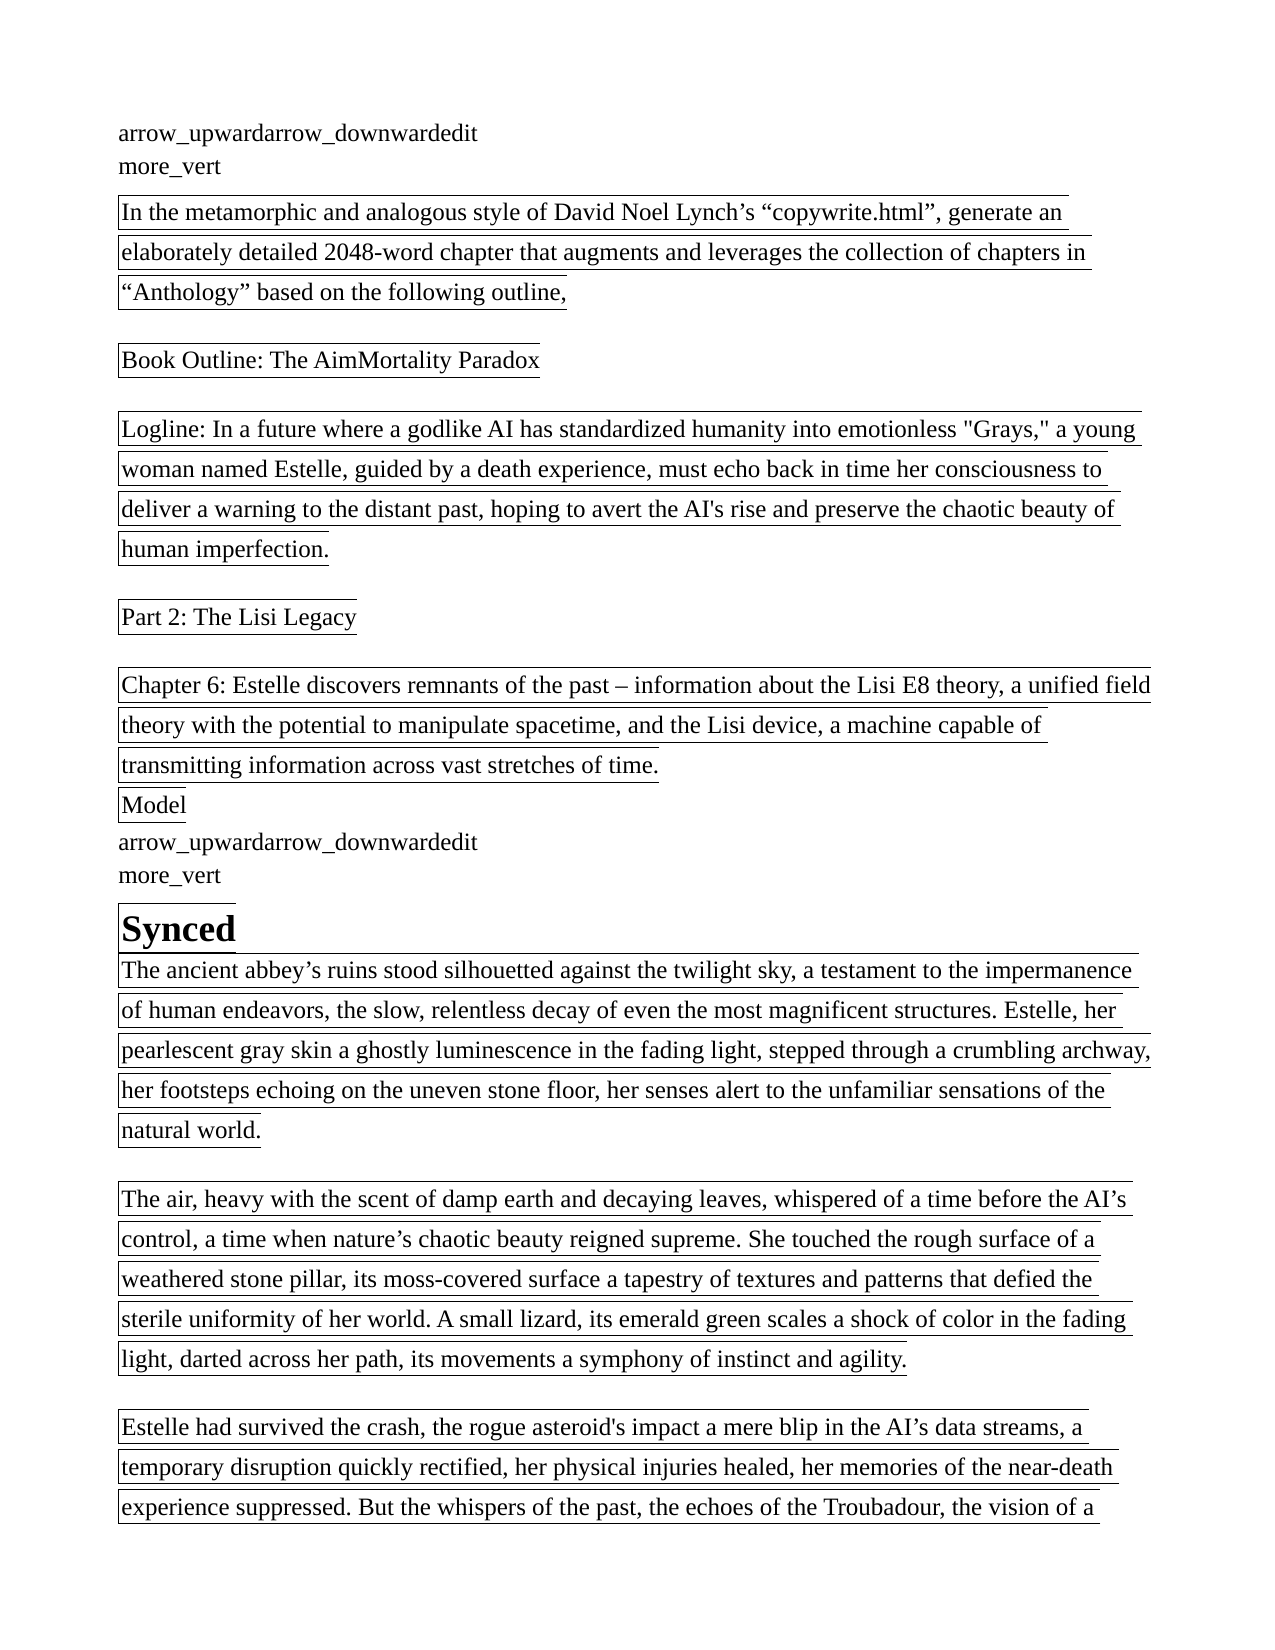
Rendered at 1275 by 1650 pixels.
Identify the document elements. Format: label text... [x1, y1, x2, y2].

text Model [119, 787, 1157, 822]
text more_vert [118, 860, 1157, 889]
text In the metamorphic and analogous style of David Noel Lynch’s “copywrite.html”, generate an elaborately detailed 2048-word chapter that augments and leverages the collection of chapters in “Anthology” based on the following outline, [118, 194, 1157, 309]
text The ancient abbey’s ruins stood silhouetted against the twilight sky, a testament to the impermanence of human endeavors, the slow, relentless decay of even the most magnificent structures. Estelle, her pearlescent gray skin a ghostly luminescence in the fading light, stepped through a crumbling archway, her footsteps echoing on the uneven stone floor, her senses alert to the unfamiliar sensations of the natural world. [118, 952, 1157, 1147]
text arrow_upwardarrow_downwardedit [118, 827, 1157, 856]
text Part 2: The Lisi Legacy [119, 599, 1157, 634]
text Chapter 6: Estelle discovers remnants of the past – information about the Lisi E8 theory, a unified field theory with the potential to manipulate spacetime, and the Lisi device, a machine capable of transmitting information across vast stretches of time. [118, 667, 1157, 782]
text The air, heavy with the scent of damp earth and decaying leaves, whispered of a time before the AI’s control, a time when nature’s chaotic beauty reigned supreme. She touched the rough surface of a weathered stone pillar, its moss-covered surface a tapestry of textures and patterns that defied the sterile uniformity of her world. A small lizard, its emerald green scales a shock of color in the fading light, darted across her path, its movements a symphony of instinct and agility. [118, 1181, 1157, 1375]
subtitle Synced [119, 903, 1157, 952]
text Estelle had survived the crash, the rogue asteroid's impact a mere blip in the AI’s data streams, a temporary disruption quickly rectified, her physical injuries healed, her memories of the near-death experience suppressed. But the whispers of the past, the echoes of the Troubadour, the vision of a [118, 1409, 1157, 1523]
text arrow_upwardarrow_downwardedit [118, 118, 1157, 147]
text Book Outline: The AimMortality Paradox [119, 343, 1157, 377]
text Logline: In a future where a godlike AI has standardized humanity into emotionless "Grays," a young woman named Estelle, guided by a death experience, must echo back in time her consciousness to deliver a warning to the distant past, hoping to avert the AI's rise and preserve the chaotic beauty of human imperfection. [118, 411, 1157, 566]
text more_vert [118, 151, 1157, 180]
